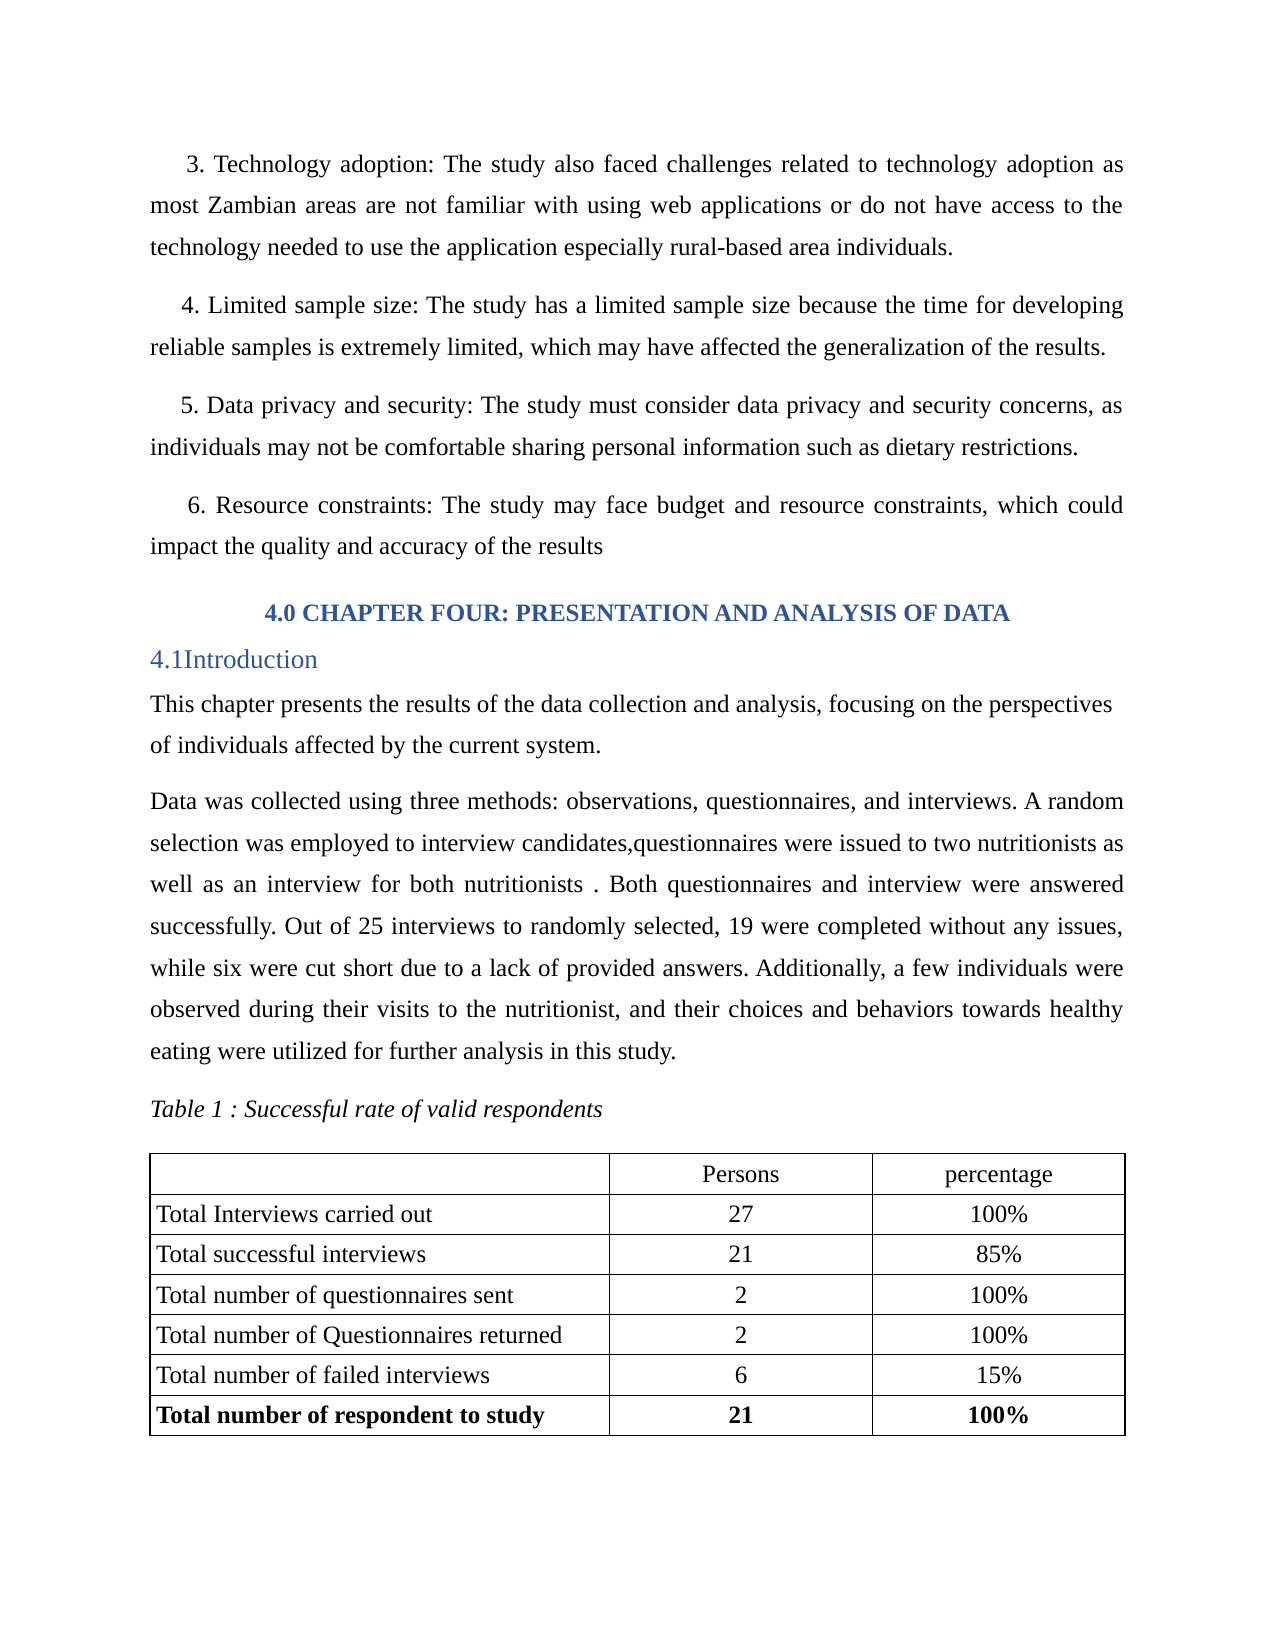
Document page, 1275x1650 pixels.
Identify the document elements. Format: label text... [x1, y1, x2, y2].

table_cell 100% [873, 1275, 1124, 1314]
text This chapter presents the results of the data collection and analysis, focusing on the perspectives of individuals affected by the current system. [150, 690, 1125, 759]
table_cell 100% [873, 1195, 1124, 1234]
table_cell 15% [873, 1355, 1124, 1394]
table_cell Total number of respondent to study [151, 1396, 609, 1435]
table_header percentage [873, 1154, 1124, 1193]
table_cell Total Interviews carried out [151, 1195, 609, 1234]
table_cell Total successful interviews [151, 1235, 609, 1274]
text 3. Technology adoption: The study also faced challenges related to technology adoption as most Zambian areas are not familiar with using web applications or do not have access to the technology needed to use the application especially rural-based area individuals. [150, 150, 1125, 261]
text 5. Data privacy and security: The study must consider data privacy and security concerns, as individuals may not be comfortable sharing personal information such as dietary restrictions. [150, 391, 1125, 460]
table_cell 21 [610, 1396, 872, 1435]
table_cell 100% [873, 1396, 1124, 1435]
table_cell 6 [610, 1355, 872, 1394]
table_cell Total number of questionnaires sent [151, 1275, 609, 1314]
table_cell Total number of failed interviews [151, 1355, 609, 1394]
table_cell 27 [610, 1195, 872, 1234]
table_cell 85% [873, 1235, 1124, 1274]
table_cell 2 [610, 1275, 872, 1314]
table_cell 100% [873, 1315, 1124, 1354]
text Data was collected using three methods: observations, questionnaires, and interviews. A random selection was employed to interview candidates,questionnaires were issued to two nutritionists as well as an interview for both nutritionists . Both questionnaires and interview were answered successfully. Out of 25 interviews to randomly selected, 19 were completed without any issues, while six were cut short due to a lack of provided answers. Additionally, a few individuals were observed during their visits to the nutritionist, and their choices and behaviors towards healthy eating were utilized for further analysis in this study. [150, 787, 1125, 1064]
table_header [151, 1154, 609, 1193]
table_header Persons [610, 1154, 872, 1193]
table_cell 21 [610, 1235, 872, 1274]
text Table 1 : Successful rate of valid respondents [150, 1095, 1125, 1123]
table_cell 2 [610, 1315, 872, 1354]
text 4. Limited sample size: The study has a limited sample size because the time for developing reliable samples is extremely limited, which may have affected the generalization of the results. [150, 291, 1125, 361]
table_cell Total number of Questionnaires returned [151, 1315, 609, 1354]
subtitle 4.0 CHAPTER FOUR: PRESENTATION AND ANALYSIS OF DATA [150, 599, 1125, 627]
text 6. Resource constraints: The study may face budget and resource constraints, which could impact the quality and accuracy of the results [150, 491, 1125, 560]
subtitle 4.1Introduction [150, 645, 1125, 675]
